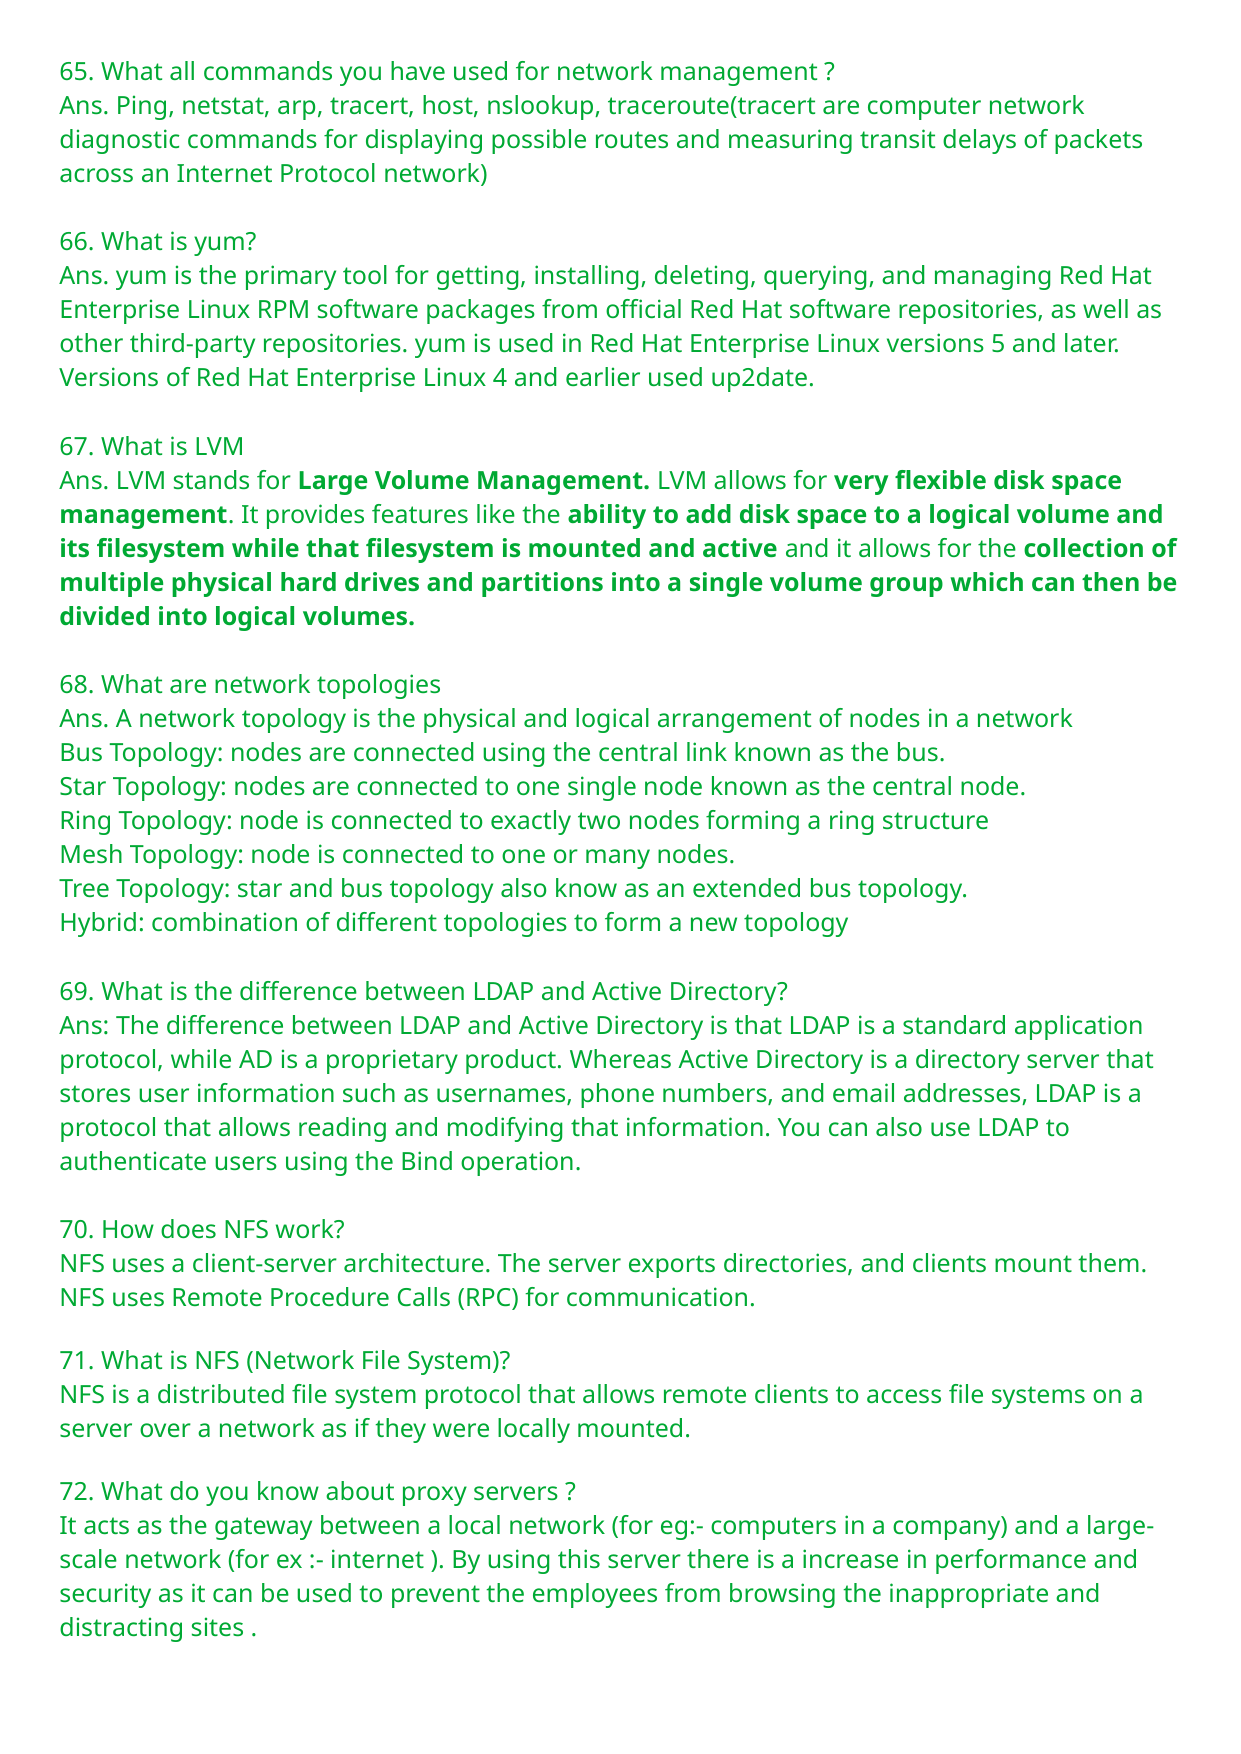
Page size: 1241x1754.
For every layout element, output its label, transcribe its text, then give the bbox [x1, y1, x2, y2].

text Mesh Topology: node is connected to one or many nodes. [59, 837, 1184, 871]
text 65. What all commands you have used for network management ? [59, 53, 1184, 88]
text Hybrid: combination of different topologies to form a new topology [59, 905, 1184, 939]
text Ans. Ping, netstat, arp, tracert, host, nslookup, traceroute(tracert are computer network diagnostic commands for displaying possible routes and measuring transit delays of packets across an Internet Protocol network) [59, 88, 1184, 190]
text 72. What do you know about proxy servers ? It acts as the gateway between a local network (for eg:- computers in a company) and a large-scale network (for ex :- internet ). By using this server there is a increase in performance and security as it can be used to prevent the employees from browsing the inappropriate and distracting sites . [59, 1473, 1184, 1644]
text 68. What are network topologies [59, 667, 1184, 701]
text Ring Topology: node is connected to exactly two nodes forming a ring structure [59, 803, 1184, 837]
text Ans. A network topology is the physical and logical arrangement of nodes in a network [59, 701, 1184, 735]
text 71. What is NFS (Network File System)? NFS is a distributed file system protocol that allows remote clients to access file systems on a server over a network as if they were locally mounted. [59, 1343, 1184, 1445]
text Tree Topology: star and bus topology also know as an extended bus topology. [59, 871, 1184, 905]
text Ans. LVM stands for Large Volume Management. LVM allows for very flexible disk space management. It provides features like the ability to add disk space to a logical volume and its filesystem while that filesystem is mounted and active and it allows for the collection of multiple physical hard drives and partitions into a single volume group which can then be divided into logical volumes. [59, 462, 1184, 633]
text 66. What is yum? [59, 224, 1184, 258]
text 70. How does NFS work? NFS uses a client-server architecture. The server exports directories, and clients mount them. NFS uses Remote Procedure Calls (RPC) for communication. [59, 1212, 1184, 1314]
text Star Topology: nodes are connected to one single node known as the central node. [59, 769, 1184, 803]
text Bus Topology: nodes are connected using the central link known as the bus. [59, 735, 1184, 769]
text 67. What is LVM [59, 428, 1184, 462]
text Ans. yum is the primary tool for getting, installing, deleting, querying, and managing Red Hat Enterprise Linux RPM software packages from official Red Hat software repositories, as well as other third-party repositories. yum is used in Red Hat Enterprise Linux versions 5 and later. Versions of Red Hat Enterprise Linux 4 and earlier used up2date. [59, 258, 1184, 394]
text 69. What is the difference between LDAP and Active Directory? Ans: The difference between LDAP and Active Directory is that LDAP is a standard application protocol, while AD is a proprietary product. Whereas Active Directory is a directory server that stores user information such as usernames, phone numbers, and email addresses, LDAP is a protocol that allows reading and modifying that information. You can also use LDAP to authenticate users using the Bind operation. [59, 973, 1184, 1178]
